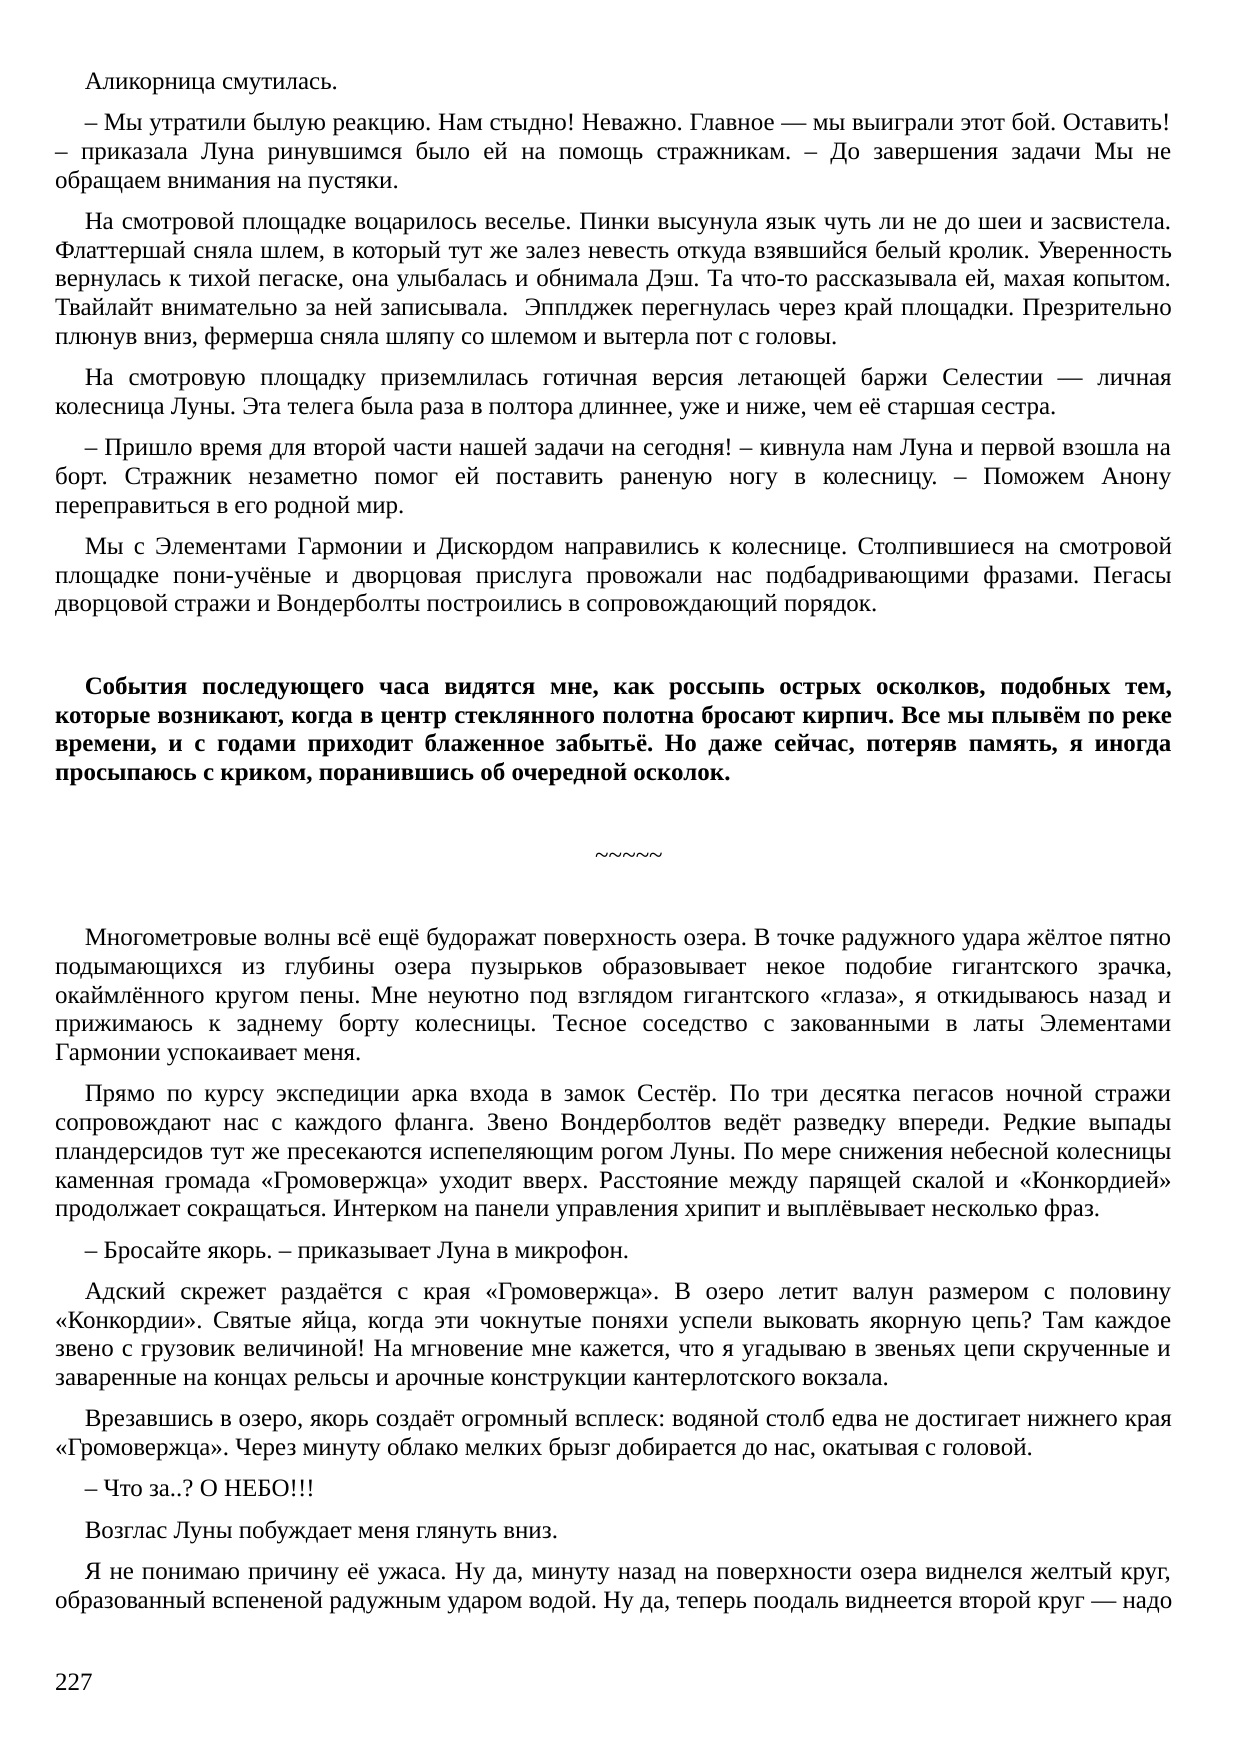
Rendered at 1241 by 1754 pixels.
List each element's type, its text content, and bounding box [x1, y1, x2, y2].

text Я не понимаю причину её ужаса. Ну да, минуту назад на поверхности озера виднелся желтый круг, образованный вспененой радужным ударом водой. Ну да, теперь поодаль виднеется второй круг — надо [55, 1556, 1173, 1613]
text На смотровой площадке воцарилось веселье. Пинки высунула язык чуть ли не до шеи и засвистела. Флаттершай сняла шлем, в который тут же залез невесть откуда взявшийся белый кролик. Уверенность вернулась к тихой пегаске, она улыбалась и обнимала Дэш. Та что-то рассказывала ей, махая копытом. Твайлайт внимательно за ней записывала. Эпплджек перегнулась через край площадки. Презрительно плюнув вниз, фермерша сняла шляпу со шлемом и вытерла пот с головы. [55, 206, 1173, 350]
text Прямо по курсу экспедиции арка входа в замок Сестёр. По три десятка пегасов ночной стражи сопровождают нас с каждого фланга. Звено Вондерболтов ведёт разведку впереди. Редкие выпады пландерсидов тут же пресекаются испепеляющим рогом Луны. По мере снижения небесной колесницы каменная громада «Громовержца» уходит вверх. Расстояние между парящей скалой и «Конкордией» продолжает сокращаться. Интерком на панели управления хрипит и выплёвывает несколько фраз. [55, 1078, 1173, 1222]
text Адский скрежет раздаётся с края «Громовержца». В озеро летит валун размером с половину «Конкордии». Святые яйца, когда эти чокнутые поняхи успели выковать якорную цепь? Там каждое звено с грузовик величиной! На мгновение мне кажется, что я угадываю в звеньях цепи скрученные и заваренные на концах рельсы и арочные конструкции кантерлотского вокзала. [55, 1276, 1173, 1391]
text Врезавшись в озеро, якорь создаёт огромный всплеск: водяной столб едва не достигает нижнего края «Громовержца». Через минуту облако мелких брызг добирается до нас, окатывая с головой. [55, 1403, 1173, 1461]
text События последующего часа видятся мне, как россыпь острых осколков, подобных тем, которые возникают, когда в центр стеклянного полотна бросают кирпич. Все мы плывём по реке времени, и с годами приходит блаженное забытьё. Но даже сейчас, потеряв память, я иногда просыпаюсь с криком, поранившись об очередной осколок. [55, 671, 1173, 786]
text Возглас Луны побуждает меня глянуть вниз. [55, 1515, 1173, 1543]
text ~~~~~ [55, 840, 1173, 868]
text – Бросайте якорь. – приказывает Луна в микрофон. [55, 1235, 1173, 1263]
text – Пришло время для второй части нашей задачи на сегодня! – кивнула нам Луна и первой взошла на борт. Стражник незаметно помог ей поставить раненую ногу в колесницу. – Поможем Анону переправиться в его родной мир. [55, 432, 1173, 518]
text – Мы утратили былую реакцию. Нам стыдно! Неважно. Главное — мы выиграли этот бой. Оставить! – приказала Луна ринувшимся было ей на помощь стражникам. – До завершения задачи Мы не обращаем внимания на пустяки. [55, 107, 1173, 193]
text – Что за..? О НЕБО!!! [55, 1473, 1173, 1502]
text На смотровую площадку приземлилась готичная версия летающей баржи Селестии — личная колесница Луны. Эта телега была раза в полтора длиннее, уже и ниже, чем её старшая сестра. [55, 362, 1173, 420]
text Мы с Элементами Гармонии и Дискордом направились к колеснице. Столпившиеся на смотровой площадке пони-учёные и дворцовая прислуга провожали нас подбадривающими фразами. Пегасы дворцовой стражи и Вондерболты построились в сопровождающий порядок. [55, 531, 1173, 617]
text Аликорница смутилась. [55, 66, 1173, 95]
text Многометровые волны всё ещё будоражат поверхность озера. В точке радужного удара жёлтое пятно подымающихся из глубины озера пузырьков образовывает некое подобие гигантского зрачка, окаймлённого кругом пены. Мне неуютно под взглядом гигантского «глаза», я откидываюсь назад и прижимаюсь к заднему борту колесницы. Тесное соседство с закованными в латы Элементами Гармонии успокаивает меня. [55, 922, 1173, 1066]
